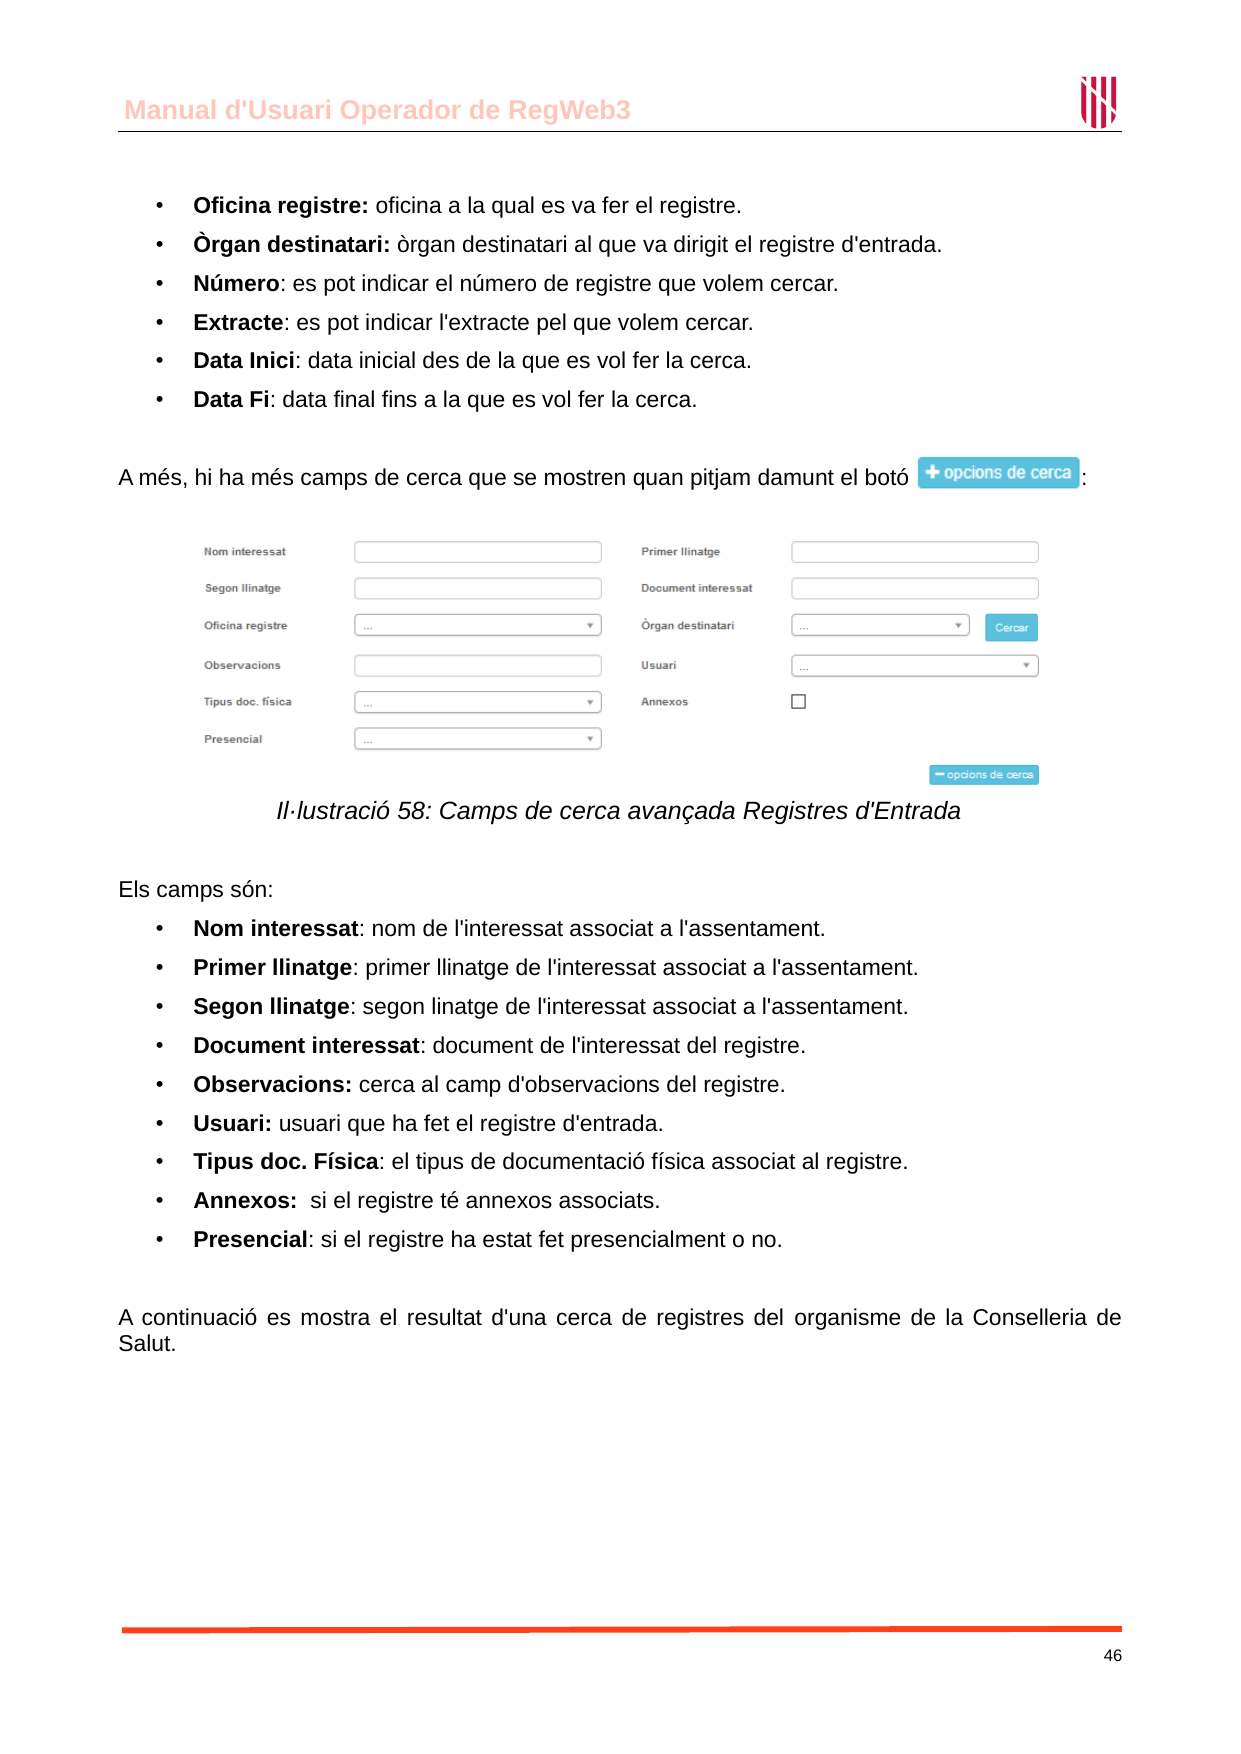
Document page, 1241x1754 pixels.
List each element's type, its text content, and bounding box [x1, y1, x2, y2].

list Oficina registre: oficina a la qual es va fer el registre. [156, 192, 1122, 218]
list Annexos: si el registre té annexos associats. [156, 1187, 1122, 1213]
picture [1078, 74, 1119, 130]
list Data Inici: data inicial des de la que es vol fer la cerca. [156, 347, 1122, 374]
text A continuació es mostra el resultat d'una cerca de registres del organisme de la Conselleria de Salut. [118, 1304, 1122, 1356]
list Document interessat: document de l'interessat del registre. [156, 1032, 1122, 1058]
list Presencial: si el registre ha estat fet presencialment o no. [156, 1226, 1122, 1252]
list Primer llinatge: primer llinatge de l'interessat associat a l'assentament. [156, 954, 1122, 980]
list Nom interessat: nom de l'interessat associat a l'assentament. [156, 915, 1122, 942]
text : [1084, 464, 1122, 490]
picture [914, 453, 1084, 490]
list Extracte: es pot indicar l'extracte pel que volem cercar. [156, 309, 1122, 335]
list Tipus doc. Física: el tipus de documentació física associat al registre. [156, 1148, 1122, 1175]
list Segon llinatge: segon linatge de l'interessat associat a l'assentament. [156, 993, 1122, 1019]
text A més, hi ha més camps de cerca que se mostren quan pitjam damunt el botó [118, 464, 914, 490]
list Usuari: usuari que ha fet el registre d'entrada. [156, 1109, 1122, 1136]
list Data Fi: data final fins a la que es vol fer la cerca. [156, 386, 1122, 413]
text Els camps són: [118, 876, 1122, 903]
text Il·lustració 58: Camps de cerca avançada Registres d'Entrada [118, 794, 1122, 825]
list Número: es pot indicar el número de registre que volem cercar. [156, 270, 1122, 296]
list Observacions: cerca al camp d'observacions del registre. [156, 1071, 1122, 1097]
picture [190, 541, 1050, 797]
list Òrgan destinatari: òrgan destinatari al que va dirigit el registre d'entrada. [156, 231, 1122, 257]
